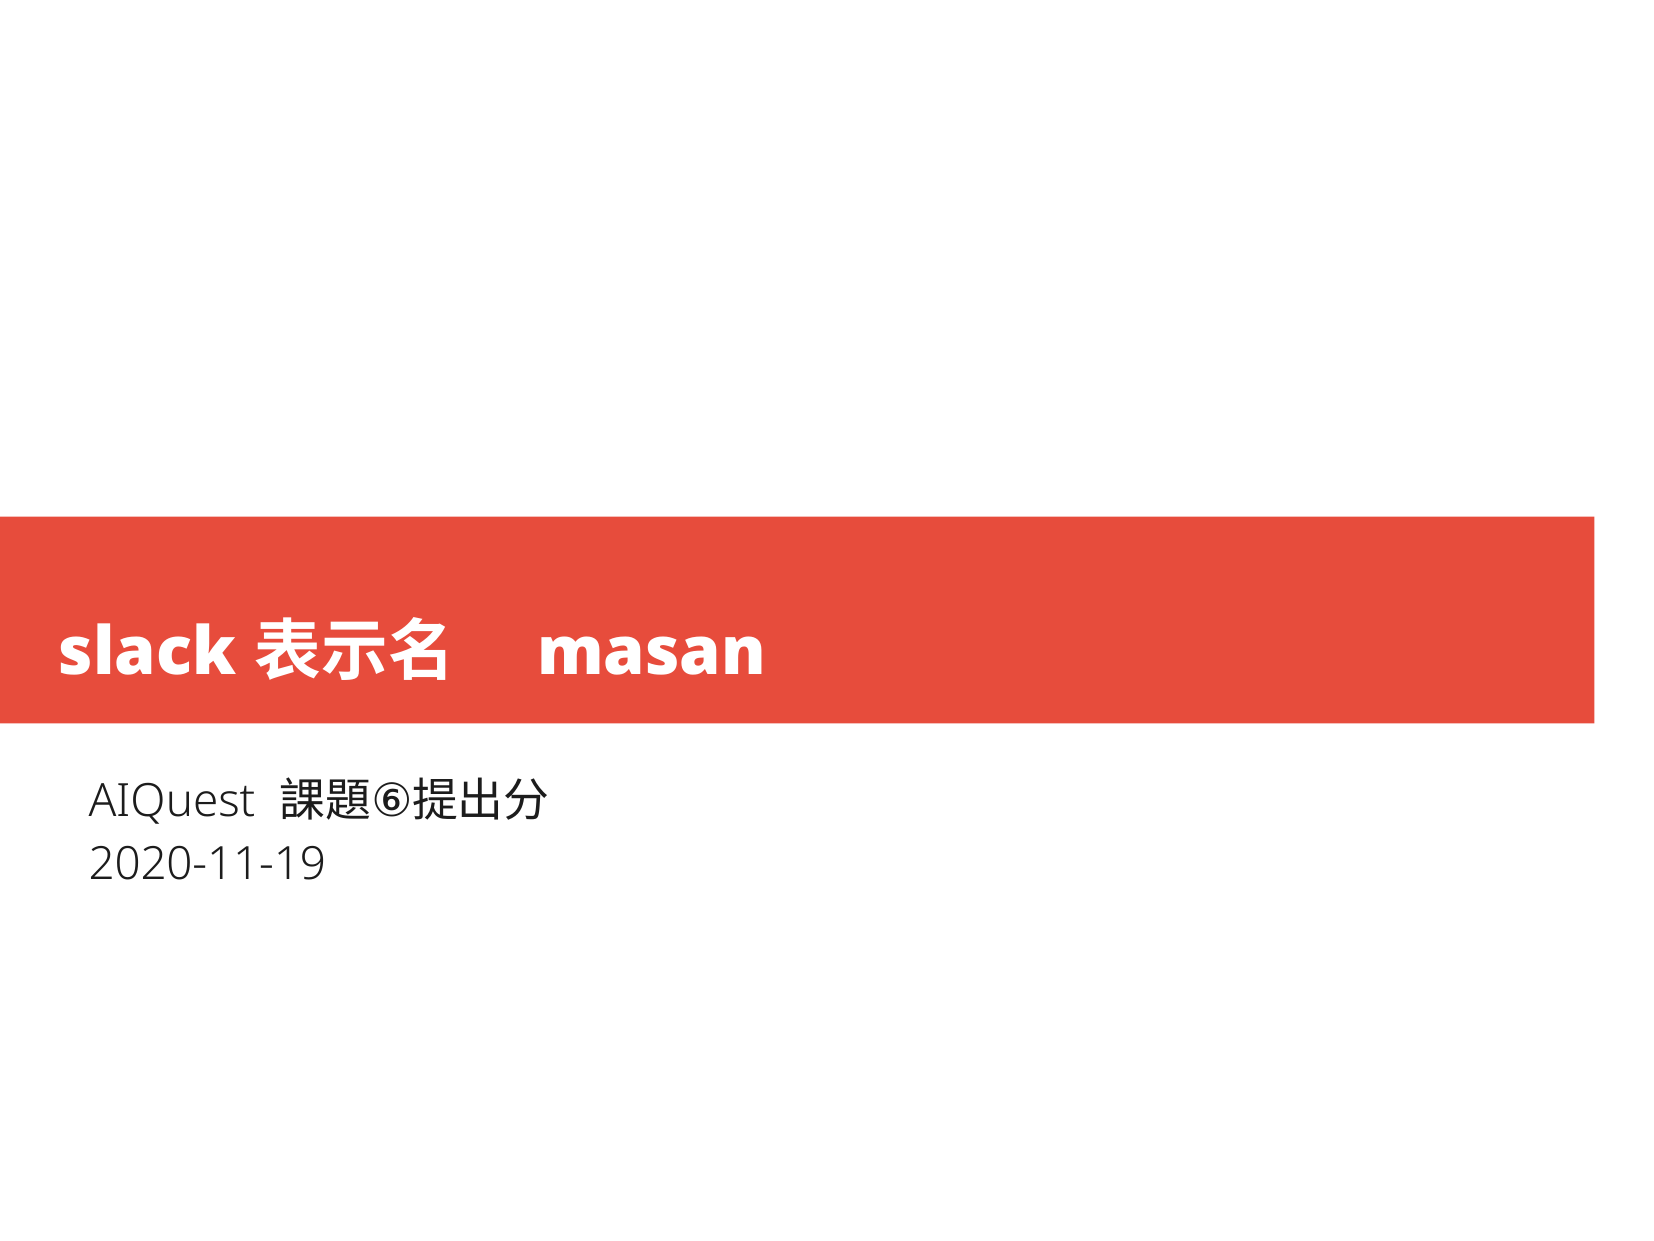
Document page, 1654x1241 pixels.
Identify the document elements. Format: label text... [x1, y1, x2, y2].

subtitle AIQuest 課題⑥提出分 2020-11-19 [88, 767, 1595, 1182]
title slack表示名 masan [59, 546, 1595, 694]
